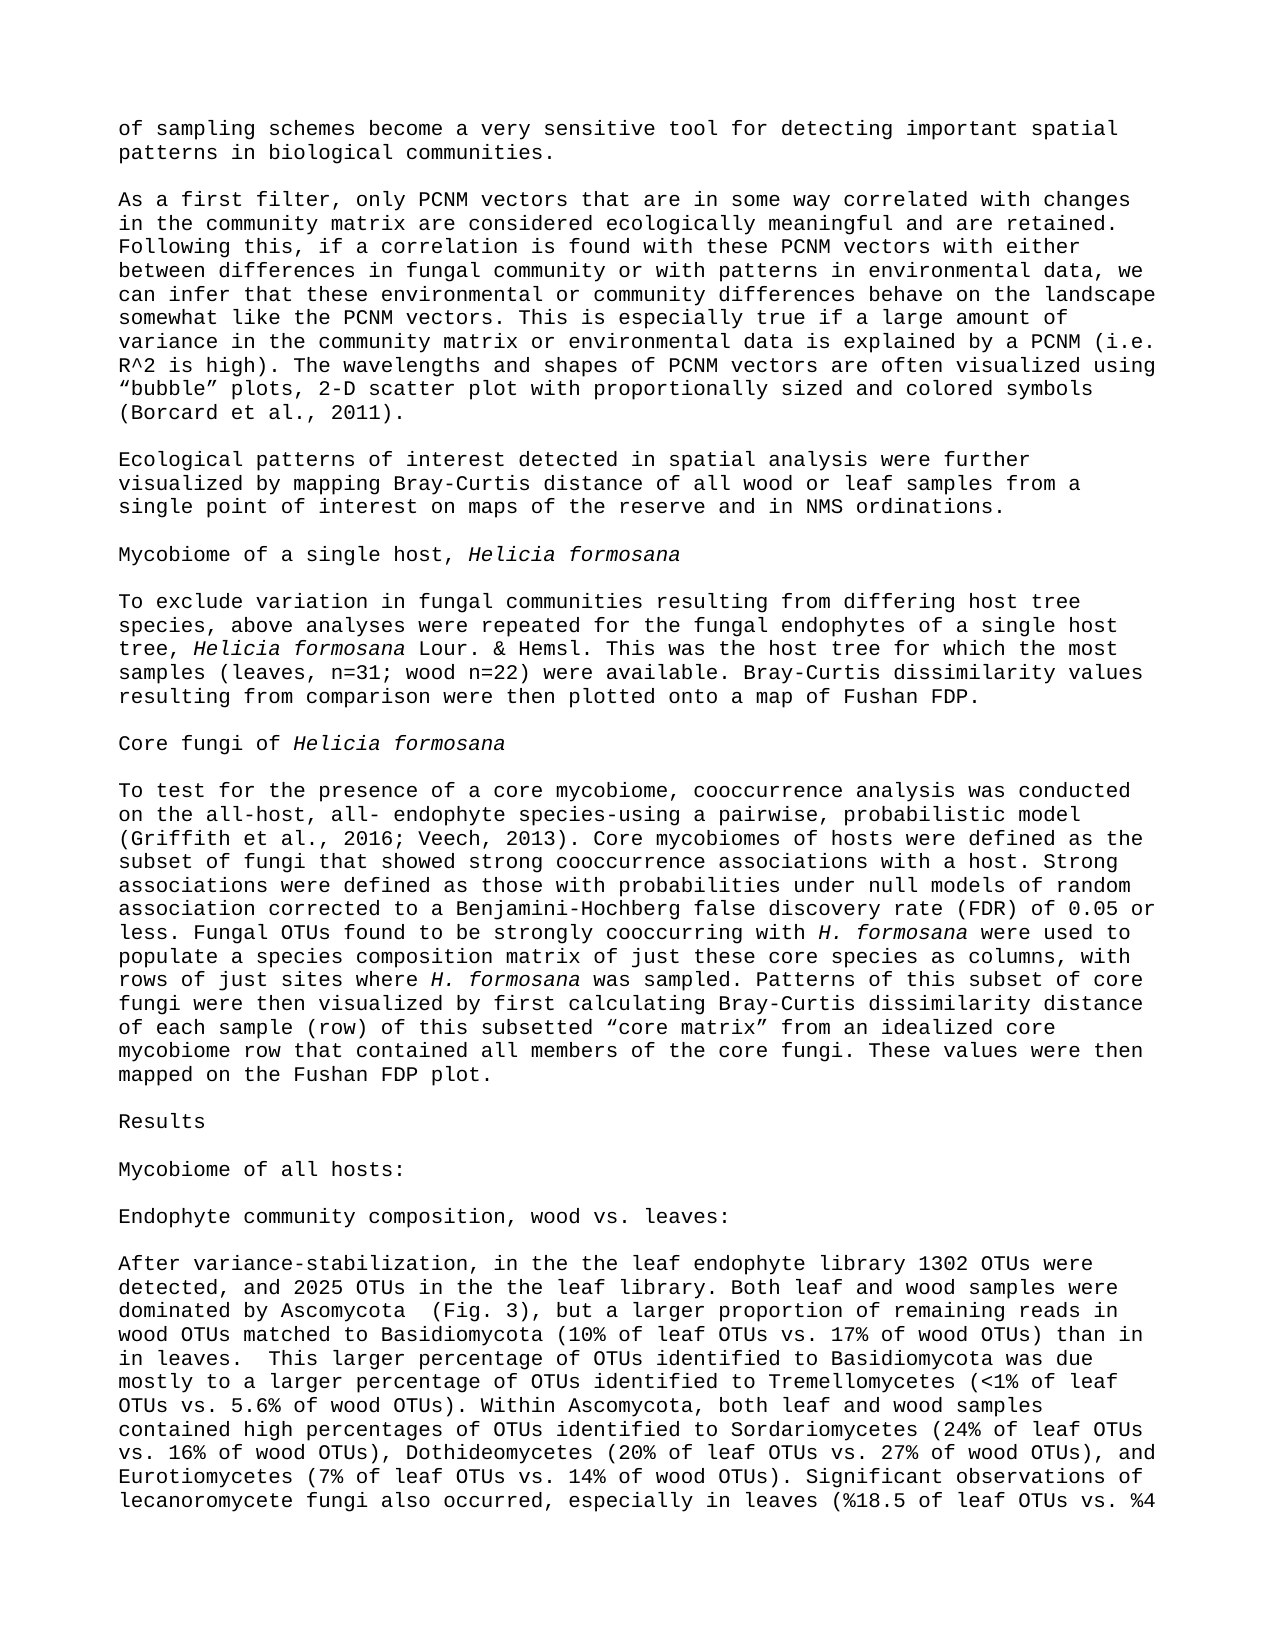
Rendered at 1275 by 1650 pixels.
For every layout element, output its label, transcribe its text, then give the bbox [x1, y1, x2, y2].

text Results [118, 1111, 1157, 1135]
text Mycobiome of a single host, Helicia formosana [118, 544, 1157, 567]
text Mycobiome of all hosts: [118, 1158, 1157, 1182]
text To test for the presence of a core mycobiome, cooccurrence analysis was conducted on the all-host, all- endophyte species-using a pairwise, probabilistic model (Griffith et al., 2016; Veech, 2013). Core mycobiomes of hosts were defined as the subset of fungi that showed strong cooccurrence associations with a host. Strong associations were defined as those with probabilities under null models of random association corrected to a Benjamini-Hochberg false discovery rate (FDR) of 0.05 or less. Fungal OTUs found to be strongly cooccurring with H. formosana were used to populate a species composition matrix of just these core species as columns, with rows of just sites where H. formosana was sampled. Patterns of this subset of core fungi were then visualized by first calculating Bray-Curtis dissimilarity distance of each sample (row) of this subsetted “core matrix” from an idealized core mycobiome row that contained all members of the core fungi. These values were then mapped on the Fushan FDP plot. [118, 780, 1157, 1088]
text Ecological patterns of interest detected in spatial analysis were further visualized by mapping Bray-Curtis distance of all wood or leaf samples from a single point of interest on maps of the reserve and in NMS ordinations. [118, 449, 1157, 520]
text After variance-stabilization, in the the leaf endophyte library 1302 OTUs were detected, and 2025 OTUs in the the leaf library. Both leaf and wood samples were dominated by Ascomycota (Fig. 3), but a larger proportion of remaining reads in wood OTUs matched to Basidiomycota (10% of leaf OTUs vs. 17% of wood OTUs) than in in leaves. This larger percentage of OTUs identified to Basidiomycota was due mostly to a larger percentage of OTUs identified to Tremellomycetes (<1% of leaf OTUs vs. 5.6% of wood OTUs). Within Ascomycota, both leaf and wood samples contained high percentages of OTUs identified to Sordariomycetes (24% of leaf OTUs vs. 16% of wood OTUs), Dothideomycetes (20% of leaf OTUs vs. 27% of wood OTUs), and Eurotiomycetes (7% of leaf OTUs vs. 14% of wood OTUs). Significant observations of lecanoromycete fungi also occurred, especially in leaves (%18.5 of leaf OTUs vs. %4 [118, 1253, 1157, 1513]
text As a first filter, only PCNM vectors that are in some way correlated with changes in the community matrix are considered ecologically meaningful and are retained. Following this, if a correlation is found with these PCNM vectors with either between differences in fungal community or with patterns in environmental data, we can infer that these environmental or community differences behave on the landscape somewhat like the PCNM vectors. This is especially true if a large amount of variance in the community matrix or environmental data is explained by a PCNM (i.e. R^2 is high). The wavelengths and shapes of PCNM vectors are often visualized using “bubble” plots, 2-D scatter plot with proportionally sized and colored symbols (Borcard et al., 2011). [118, 189, 1157, 426]
text of sampling schemes become a very sensitive tool for detecting important spatial patterns in biological communities. [118, 118, 1157, 165]
text Endophyte community composition, wood vs. leaves: [118, 1206, 1157, 1229]
text To exclude variation in fungal communities resulting from differing host tree species, above analyses were repeated for the fungal endophytes of a single host tree, Helicia formosana Lour. & Hemsl. This was the host tree for which the most samples (leaves, n=31; wood n=22) were available. Bray-Curtis dissimilarity values resulting from comparison were then plotted onto a map of Fushan FDP. [118, 591, 1157, 709]
text Core fungi of Helicia formosana [118, 733, 1157, 757]
